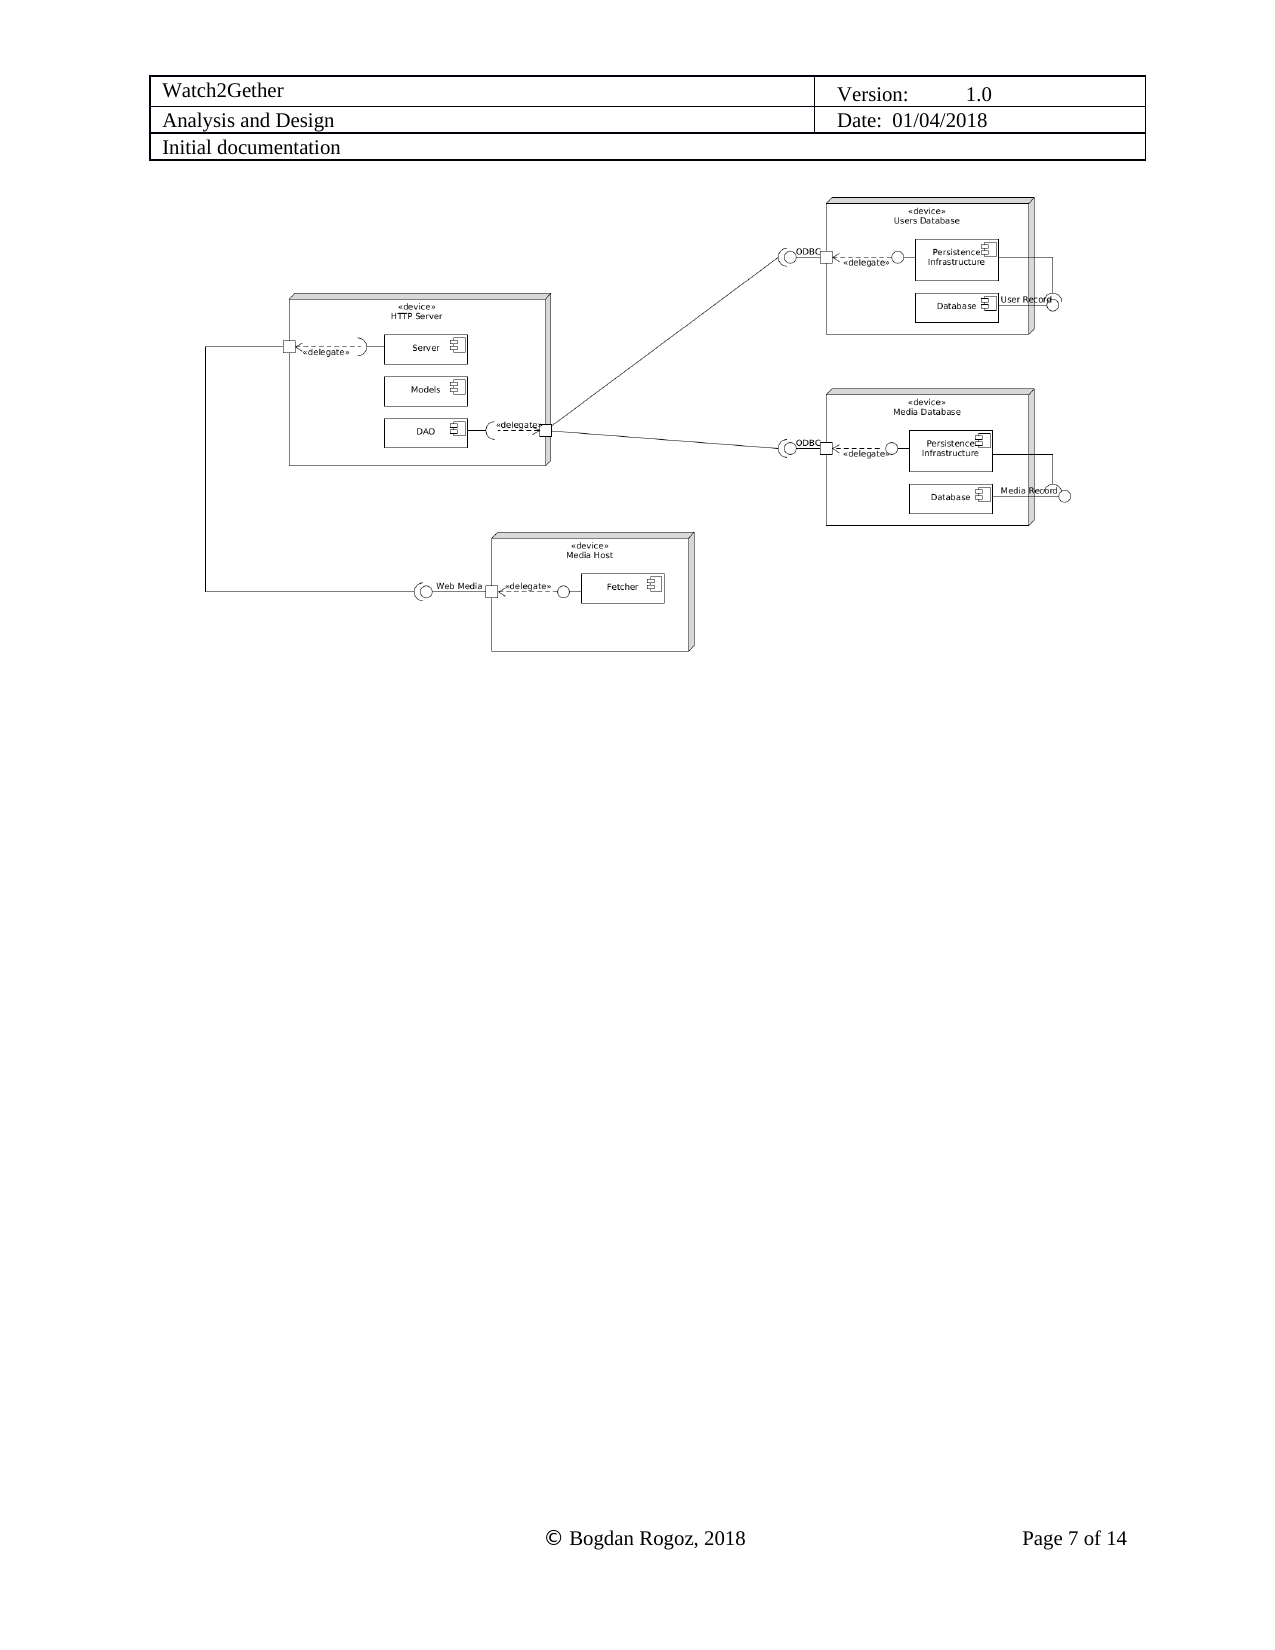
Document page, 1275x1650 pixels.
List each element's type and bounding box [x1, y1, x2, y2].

picture [187, 185, 1088, 663]
